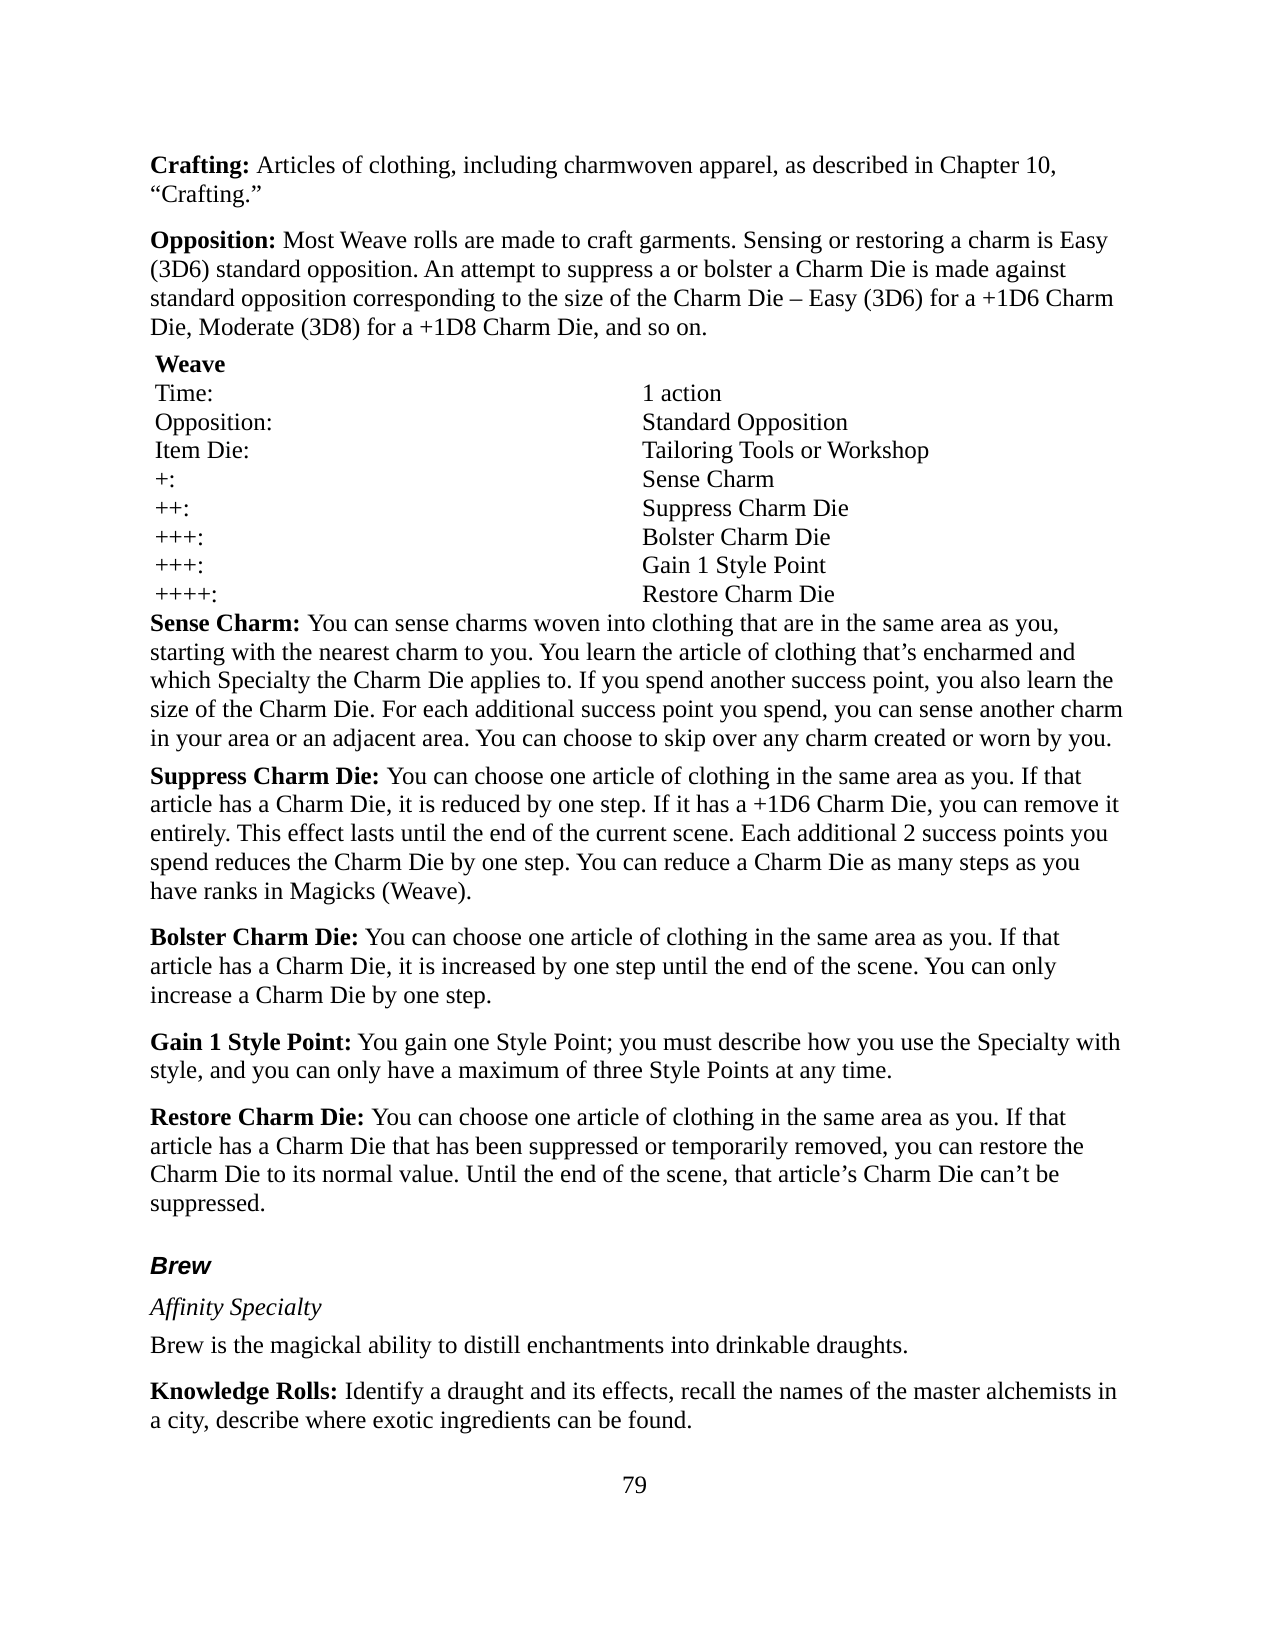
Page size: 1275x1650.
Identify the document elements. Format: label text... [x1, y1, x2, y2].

table_cell Standard Opposition [638, 407, 1125, 436]
table_cell +++: [150, 551, 637, 579]
text Gain 1 Style Point: You gain one Style Point; you must describe how you use the Specialty with style, and you can only have a maximum of three Style Points at any time. [150, 1027, 1125, 1084]
table_cell Bolster Charm Die [638, 522, 1125, 551]
table_cell Time: [150, 378, 637, 407]
table_cell Tailoring Tools or Workshop [638, 436, 1125, 464]
table_cell ++++: [150, 579, 637, 608]
text Crafting: Articles of clothing, including charmwoven apparel, as described in Chapter 10, “Crafting.” [150, 150, 1125, 207]
table_header [638, 349, 1125, 378]
table_cell ++: [150, 493, 637, 522]
text Bolster Charm Die: You can choose one article of clothing in the same area as you. If that article has a Charm Die, it is increased by one step until the end of the scene. You can only increase a Charm Die by one step. [150, 922, 1125, 1009]
text Restore Charm Die: You can choose one article of clothing in the same area as you. If that article has a Charm Die that has been suppressed or temporarily removed, you can restore the Charm Die to its normal value. Until the end of the scene, that article’s Charm Die can’t be suppressed. [150, 1102, 1125, 1217]
text Affinity Specialty [150, 1292, 1125, 1321]
table_cell +++: [150, 522, 637, 551]
table_cell 1 action [638, 378, 1125, 407]
table_cell Sense Charm [638, 464, 1125, 493]
text Brew is the magickal ability to distill enchantments into drinkable draughts. [150, 1330, 1125, 1358]
table_cell Item Die: [150, 436, 637, 464]
text Sense Charm: You can sense charms woven into clothing that are in the same area as you, starting with the nearest charm to you. You learn the article of clothing that’s encharmed and which Specialty the Charm Die applies to. If you spend another success point, you also learn the size of the Charm Die. For each additional success point you spend, you can sense another charm in your area or an adjacent area. You can choose to skip over any charm created or worn by you. [150, 608, 1125, 752]
text Knowledge Rolls: Identify a draught and its effects, recall the names of the master alchemists in a city, describe where exotic ingredients can be found. [150, 1376, 1125, 1434]
text Opposition: Most Weave rolls are made to craft garments. Sensing or restoring a charm is Easy (3D6) standard opposition. An attempt to suppress a or bolster a Charm Die is made against standard opposition corresponding to the size of the Charm Die – Easy (3D6) for a +1D6 Charm Die, Moderate (3D8) for a +1D8 Charm Die, and so on. [150, 225, 1125, 340]
table_cell Suppress Charm Die [638, 493, 1125, 522]
table_cell Restore Charm Die [638, 579, 1125, 608]
text Suppress Charm Die: You can choose one article of clothing in the same area as you. If that article has a Charm Die, it is reduced by one step. If it has a +1D6 Charm Die, you can remove it entirely. This effect lasts until the end of the current scene. Each additional 2 success points you spend reduces the Charm Die by one step. You can reduce a Charm Die as many steps as you have ranks in Magicks (Weave). [150, 761, 1125, 904]
table_cell Opposition: [150, 407, 637, 436]
table_header Weave [150, 349, 637, 378]
table_cell +: [150, 464, 637, 493]
subtitle Brew [150, 1251, 1125, 1279]
table_cell Gain 1 Style Point [638, 551, 1125, 579]
